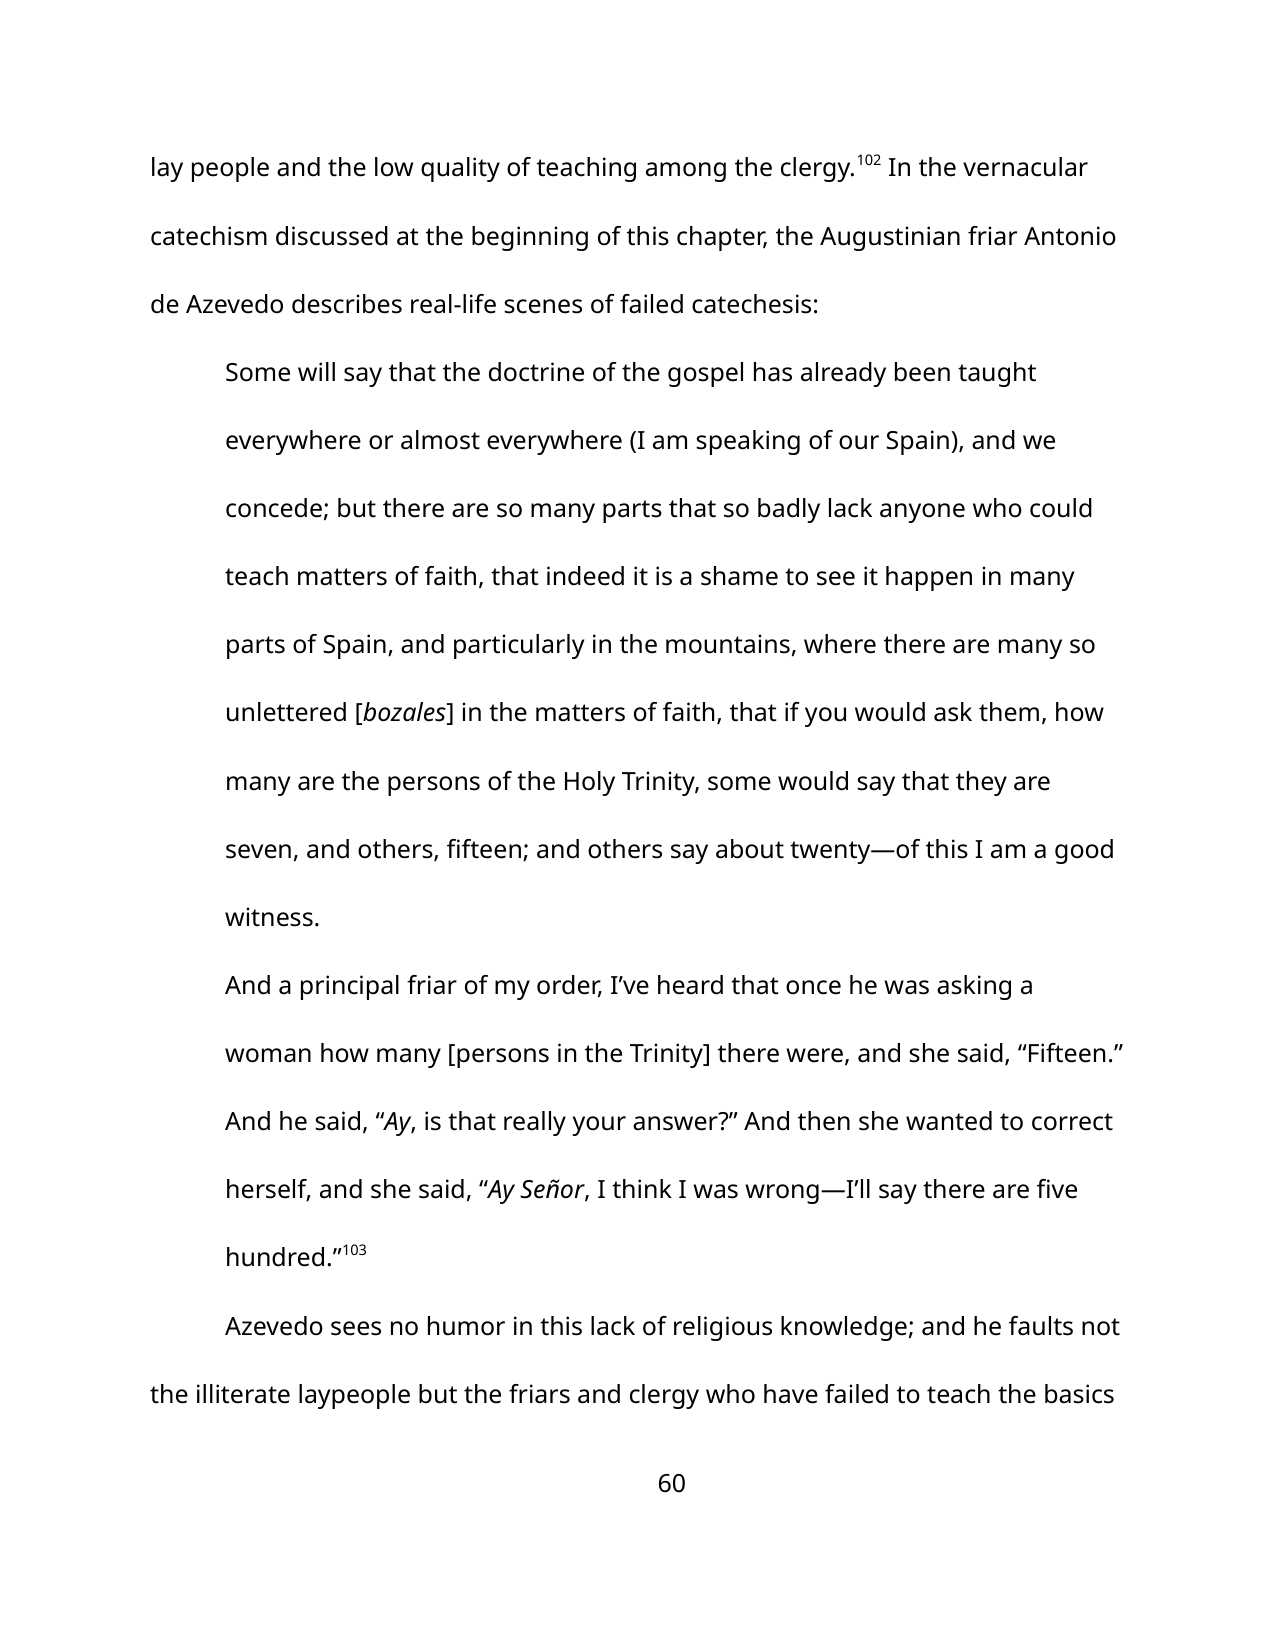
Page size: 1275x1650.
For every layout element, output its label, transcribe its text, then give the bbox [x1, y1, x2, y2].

text Azevedo sees no humor in this lack of religious knowledge; and he faults not the illiterate laypeople but the friars and clergy who have failed to teach the basics [150, 1308, 1125, 1410]
text lay people and the low quality of teaching among the clergy. In the vernacular catechism discussed at the beginning of this chapter, the Augustinian friar Antonio de Azevedo describes real-life scenes of failed catechesis: [150, 150, 1125, 320]
text Some will say that the doctrine of the gospel has already been taught everywhere or almost everywhere (I am speaking of our Spain), and we concede; but there are so many parts that so badly lack anyone who could teach matters of faith, that indeed it is a shame to see it happen in many parts of Spain, and particularly in the mountains, where there are many so unlettered [bozales] in the matters of faith, that if you would ask them, how many are the persons of the Holy Trinity, some would say that they are seven, and others, fifteen; and others say about twenty—of this I am a good witness. [225, 354, 1125, 933]
text And a principal friar of my order, I’ve heard that once he was asking a woman how many [persons in the Trinity] there were, and she said, “Fifteen.” And he said, “Ay, is that really your answer?” And then she wanted to correct herself, and she said, “Ay Señor, I think I was wrong—I’ll say there are five hundred.” [225, 967, 1125, 1274]
